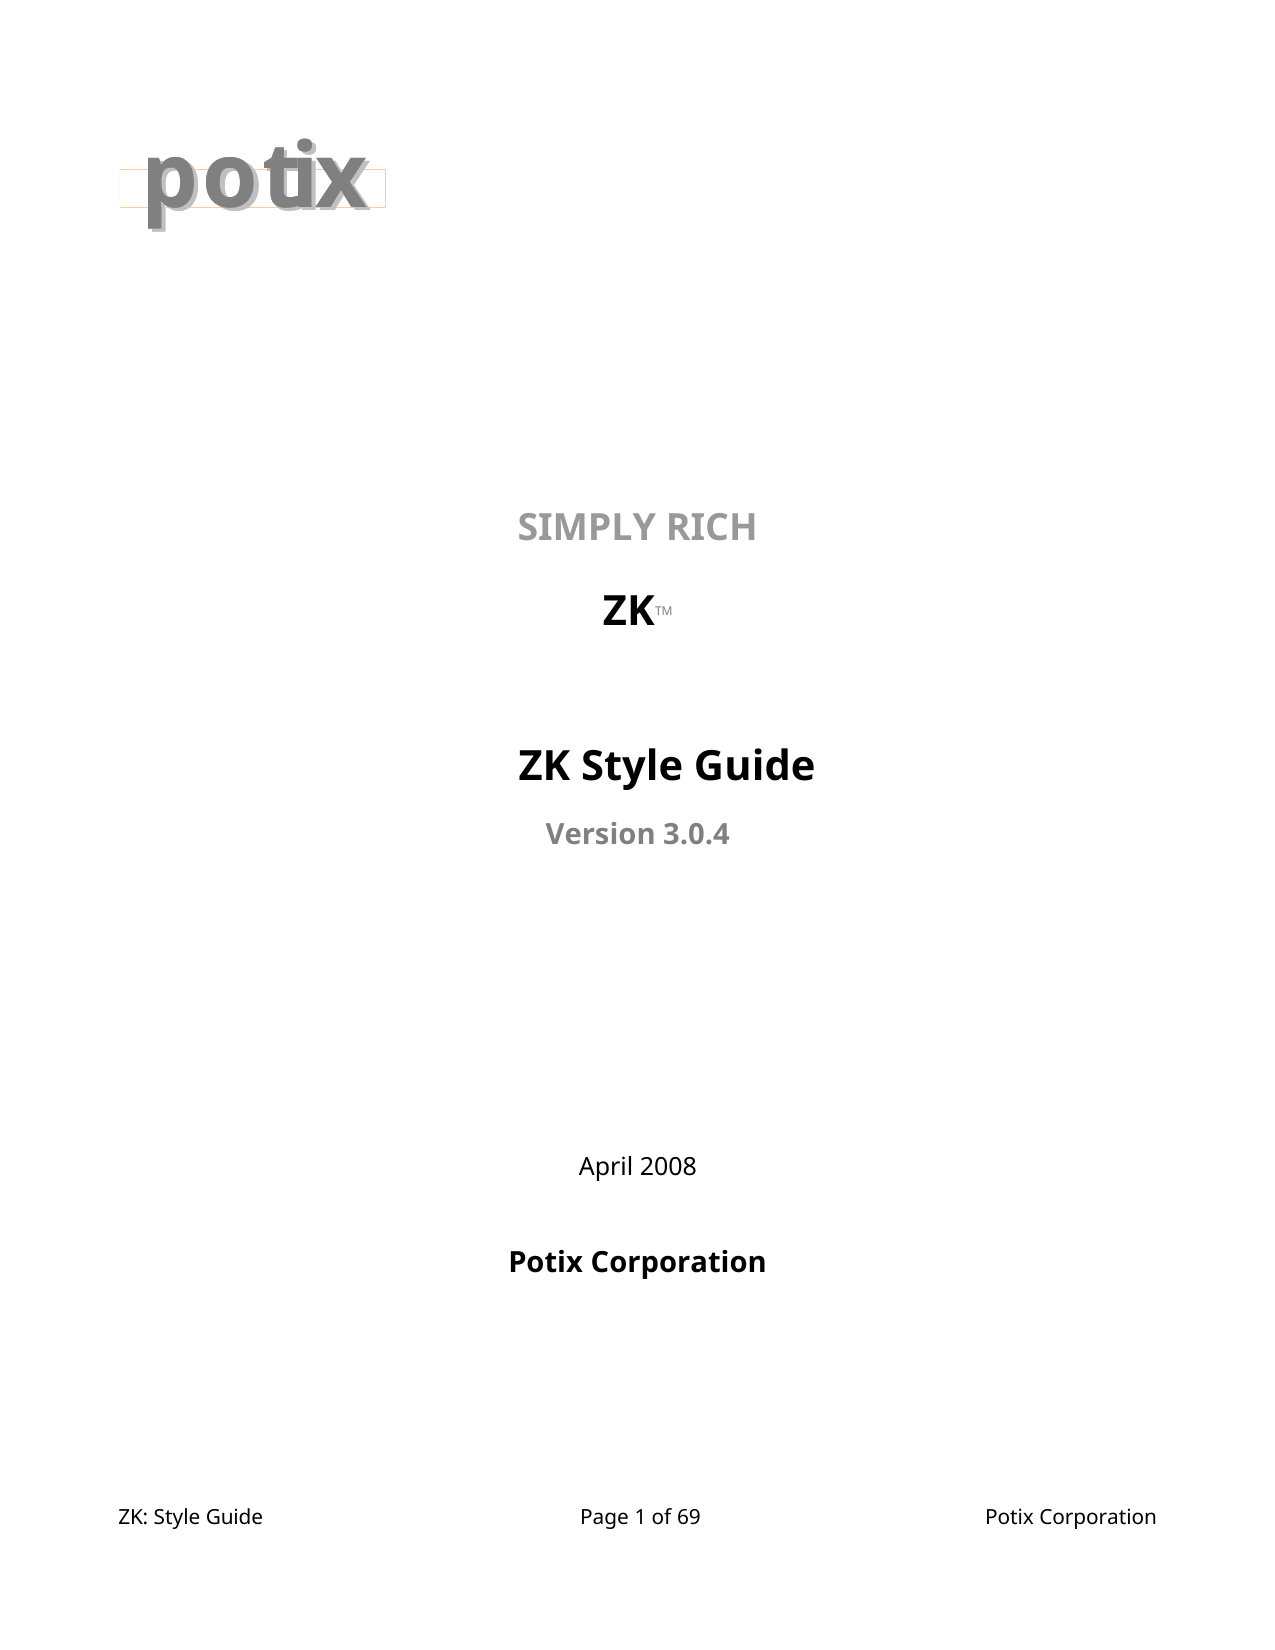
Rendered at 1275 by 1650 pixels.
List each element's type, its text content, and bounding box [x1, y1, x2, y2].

text April 2008 [118, 1148, 1157, 1182]
text SIMPLY RICH [118, 500, 1157, 551]
title ZK Style Guide [177, 736, 1157, 793]
text ZKTM [118, 580, 1157, 637]
subtitle Version 3.0.4 [118, 813, 1157, 853]
text Potix Corporation [118, 1241, 1157, 1281]
